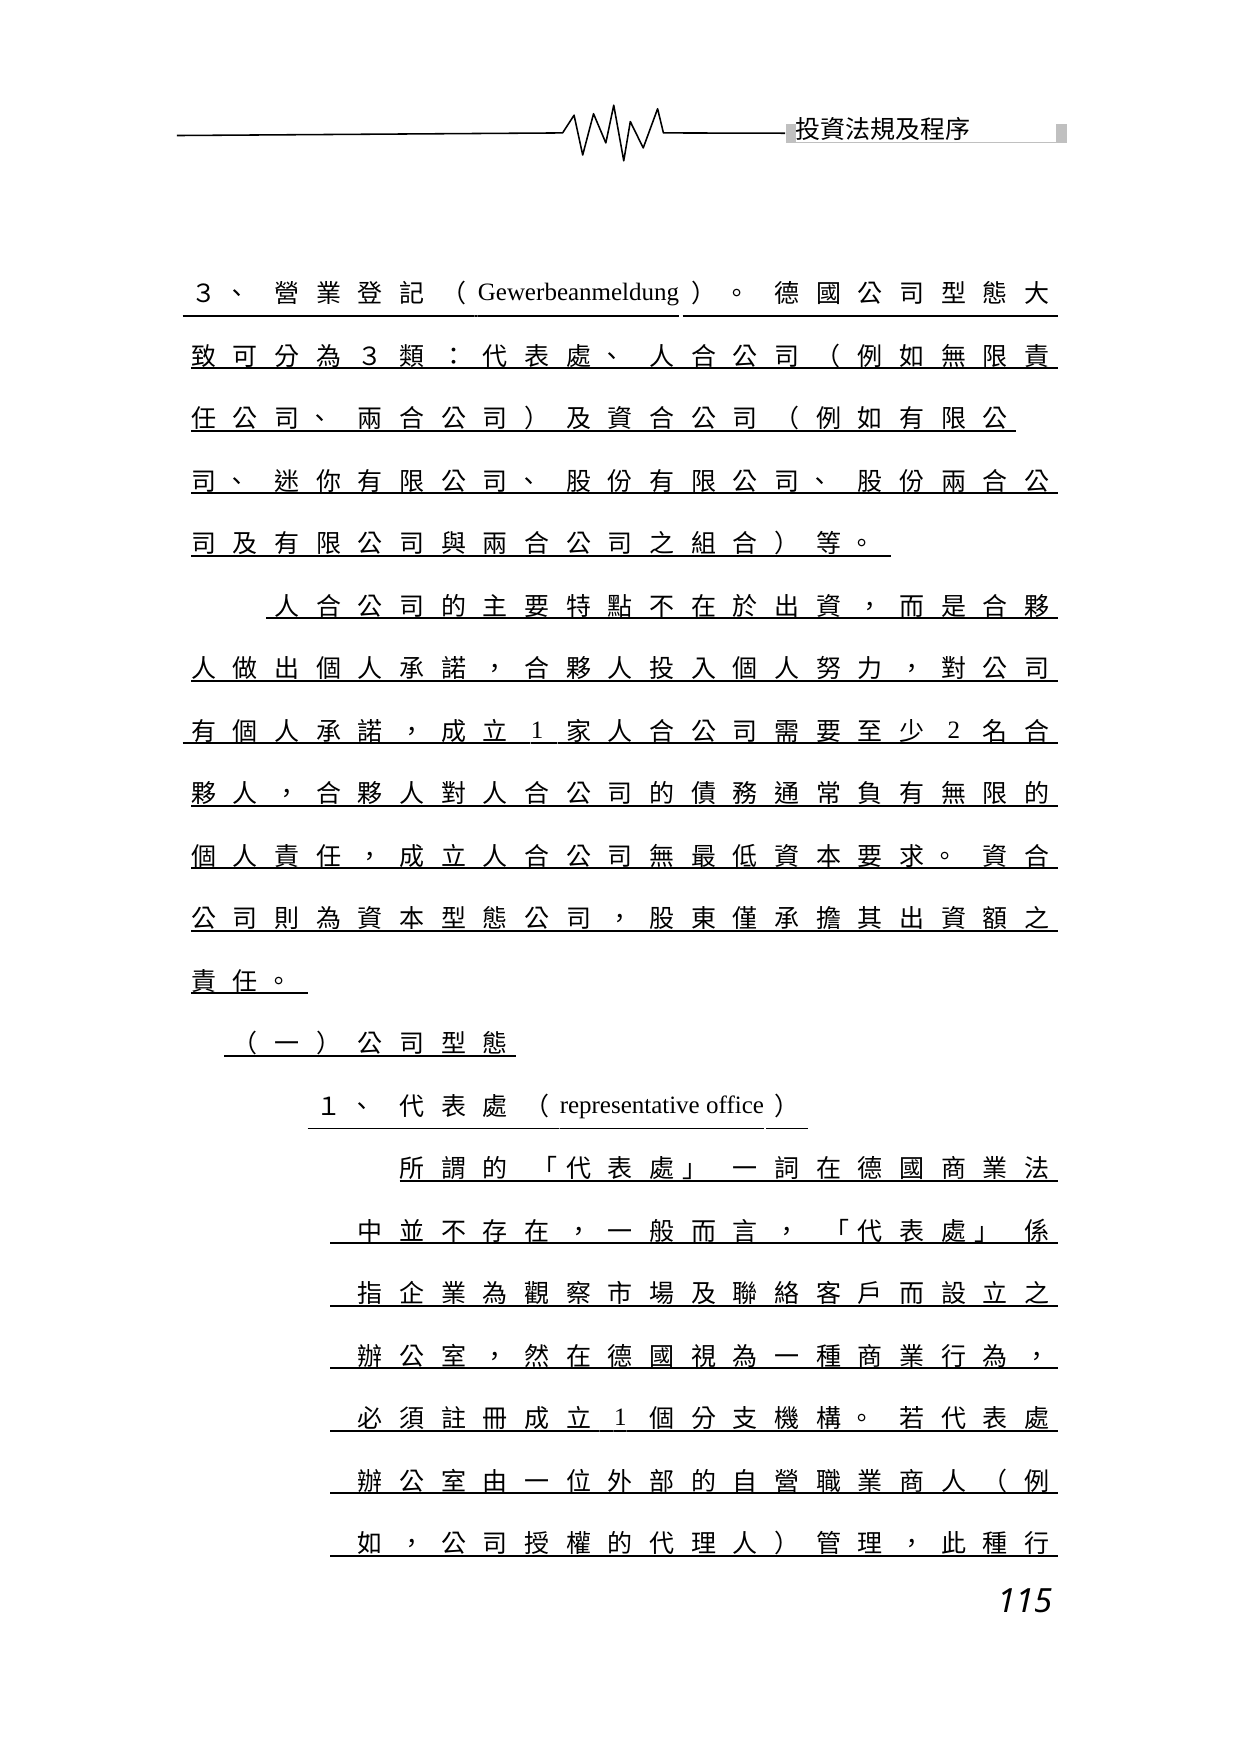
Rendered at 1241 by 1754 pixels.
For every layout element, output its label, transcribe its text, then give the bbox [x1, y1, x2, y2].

text 人合公司的主要特點不在於出資，而是合夥人做出個人承諾，合夥人投入個人努力，對公司有個人承諾，成立1家人合公司需要至少2名合 [183, 563, 1058, 742]
text 必須註冊成立1個分支機構。若代表處 [330, 1369, 1058, 1430]
text 指企業為觀察市場及聯絡客戶而設立之 [330, 1244, 1058, 1305]
text 辦公室由一位外部的自營職業商人（例 [330, 1432, 1058, 1492]
text ３、營業登記（Gewerbeanmeldung）。德國公司型態大致可分為３類：代表處、人合公司（例如無限責任公司、兩合公司）及資合公司（例如有限公司、迷你有限公司、股份有限公司、股份兩合公司及有限公司與兩合公司之組合）等。 [183, 250, 1058, 563]
text [330, 1557, 1058, 1563]
text 夥人，合夥人對人合公司的債務通常負有無限的個人責任，成立人合公司無最低資本要求。資合公司則為資本型態公司，股東僅承擔其出資額之責任。 [183, 744, 1058, 1000]
text 所謂的「代表處」一詞在德國商業法中並不存在，一般而言，「代表處」係 [330, 1125, 1058, 1242]
text 辦公室，然在德國視為一種商業行為， [330, 1307, 1058, 1367]
text （一）公司型態 [207, 1000, 1058, 1063]
text １、代表處（representative office） [281, 1063, 1058, 1125]
text 如，公司授權的代理人）管理，此種行 [330, 1494, 1058, 1555]
